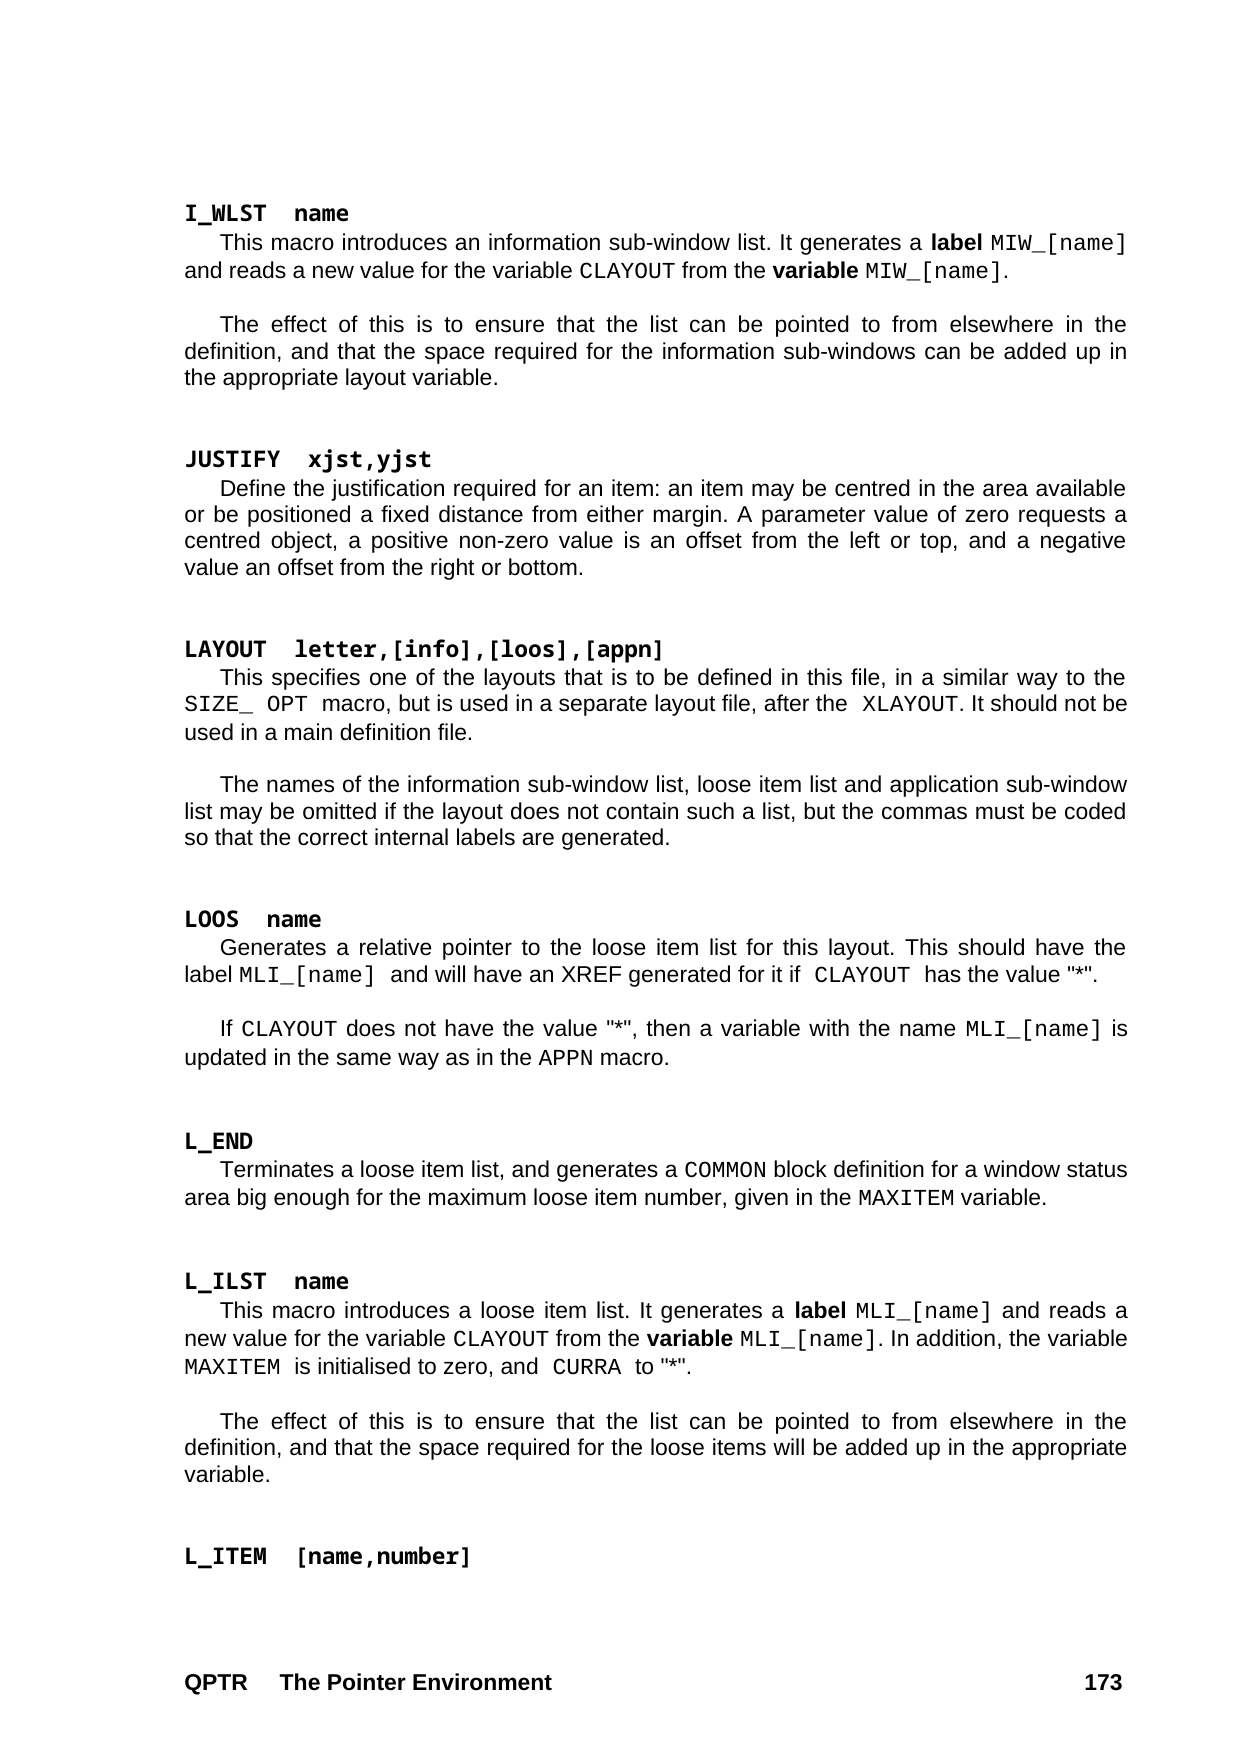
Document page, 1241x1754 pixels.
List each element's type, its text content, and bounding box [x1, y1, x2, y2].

text This macro introduces a loose item list. It generates a label MLI_[name] and reads a new value for the variable CLAYOUT from the variable MLI_[name]. In addition, the variable MAXITEM is initialised to zero, and CURRA to "*". [184, 1297, 1128, 1382]
text The names of the information sub-window list, loose item list and application sub-window list may be omitted if the layout does not contain such a list, but the commas must be coded so that the correct internal labels are generated. [184, 771, 1128, 850]
text L_END [184, 1125, 1128, 1156]
text LOOS name [184, 903, 1128, 934]
text The effect of this is to ensure that the list can be pointed to from elsewhere in the definition, and that the space required for the information sub-windows can be added up in the appropriate layout variable. [184, 311, 1128, 391]
text L_ITEM [name,number] [184, 1540, 1128, 1571]
text L_ILST name [184, 1265, 1128, 1297]
text If CLAYOUT does not have the value "*", then a variable with the name MLI_[name] is updated in the same way as in the APPN macro. [184, 1015, 1128, 1072]
text JUSTIFY xjst,yjst [184, 443, 1128, 474]
text Generates a relative pointer to the loose item list for this layout. This should have the label MLI_[name] and will have an XREF generated for it if CLAYOUT has the value "*". [184, 934, 1128, 989]
text I_WLST name [184, 197, 1128, 228]
text LAYOUT letter,[info],[loos],[appn] [184, 633, 1128, 664]
text Define the justification required for an item: an item may be centred in the area available or be positioned a fixed distance from either margin. A parameter value of zero requests a centred object, a positive non-zero value is an offset from the left or top, and a negative value an offset from the right or bottom. [184, 474, 1128, 580]
text This specifies one of the layouts that is to be defined in this file, in a similar way to the SIZE_ OPT macro, but is used in a separate layout file, after the XLAYOUT. It should not be used in a main definition file. [184, 664, 1128, 745]
text This macro introduces an information sub-window list. It generates a label MIW_[name] and reads a new value for the variable CLAYOUT from the variable MIW_[name]. [184, 228, 1128, 285]
text Terminates a loose item list, and generates a COMMON block definition for a window status area big enough for the maximum loose item number, given in the MAXITEM variable. [184, 1156, 1128, 1213]
text The effect of this is to ensure that the list can be pointed to from elsewhere in the definition, and that the space required for the loose items will be added up in the appropriate variable. [184, 1408, 1128, 1487]
